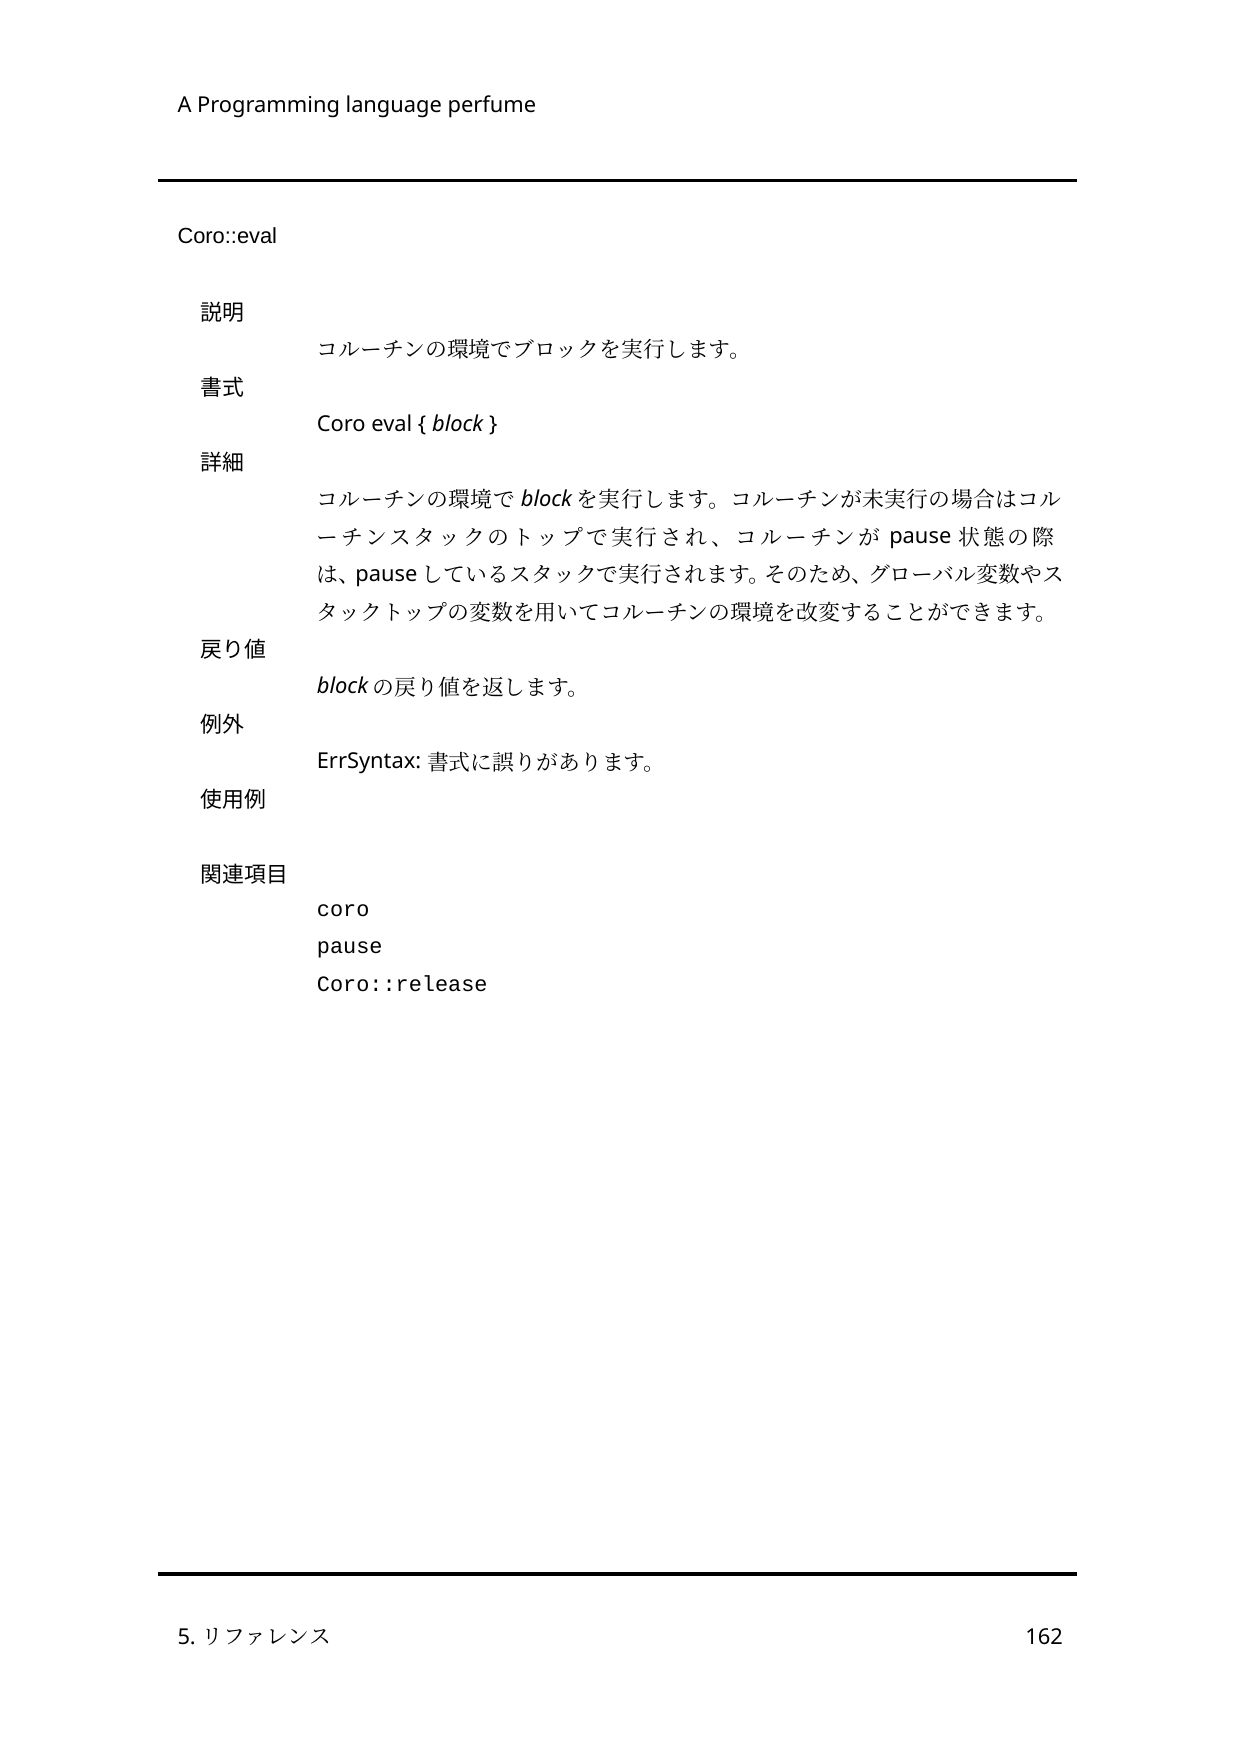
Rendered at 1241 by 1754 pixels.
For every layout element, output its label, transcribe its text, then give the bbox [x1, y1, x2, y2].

table_cell 戻り値 [200, 629, 317, 704]
table_cell コルーチンの環境でblockを実行します。コルーチンが未実行の場合はコルーチンスタックのトップで実行され、コルーチンがpause状態の際は、pauseしているスタックで実行されます。そのため、グローバル変数やスタックトップの変数を用いてコルーチンの環境を改変することができます。 [317, 442, 1063, 629]
subtitle Coro::eval [177, 217, 1063, 254]
table_header 説明 [200, 292, 317, 367]
table_cell 関連項目 [200, 854, 317, 1004]
table_cell Coro eval { block } [317, 367, 1063, 442]
table_header コルーチンの環境でブロックを実行します。 [317, 292, 1063, 367]
table_cell 書式 [200, 367, 317, 442]
table_cell blockの戻り値を返します。 [317, 629, 1063, 704]
table_cell [317, 779, 1063, 854]
table_cell 例外 [200, 704, 317, 779]
table_cell 詳細 [200, 442, 317, 629]
table_cell ErrSyntax: 書式に誤りがあります。 [317, 704, 1063, 779]
table_cell 使用例 [200, 779, 317, 854]
table_cell coro pause Coro::release [317, 854, 1063, 1004]
